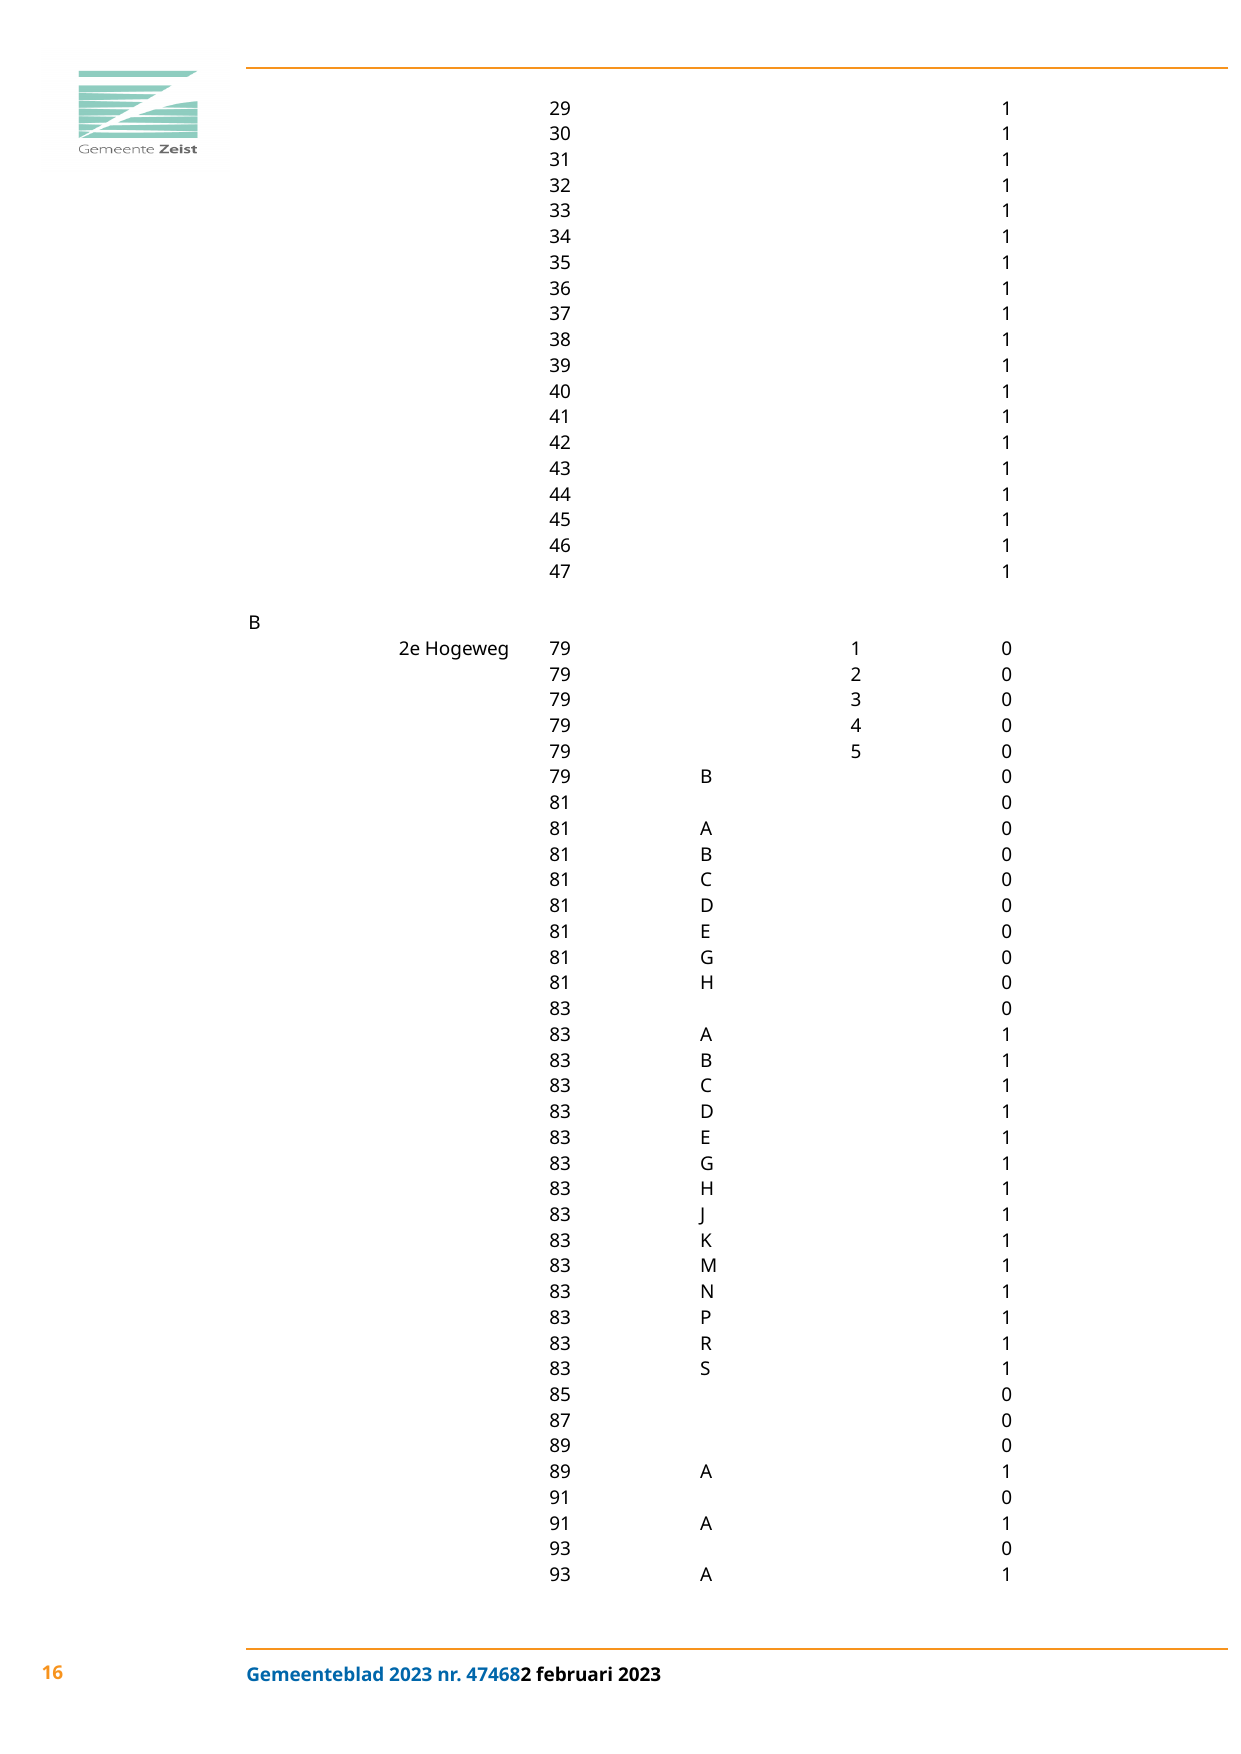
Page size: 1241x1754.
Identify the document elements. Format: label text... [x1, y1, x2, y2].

table_cell [700, 790, 850, 815]
table_cell [700, 532, 850, 558]
table_cell [399, 867, 549, 892]
table_cell [399, 1459, 549, 1484]
table_cell 1 [1001, 1356, 1152, 1381]
table_cell 1 [1001, 326, 1152, 352]
table_cell 83 [549, 1150, 700, 1175]
table_cell 1 [1001, 404, 1152, 429]
table_cell 40 [549, 378, 700, 403]
table_cell 1 [1001, 1278, 1152, 1304]
table_cell [399, 558, 549, 584]
table_cell 1 [1001, 95, 1152, 121]
table_cell [399, 1484, 549, 1510]
table_cell 83 [549, 1253, 700, 1278]
table_cell 45 [549, 506, 700, 532]
table_cell [248, 455, 398, 481]
table_cell [850, 867, 1001, 892]
table_cell [700, 455, 850, 481]
table_cell [399, 352, 549, 378]
table_cell [248, 326, 398, 352]
table_cell 79 [549, 687, 700, 712]
table_cell [248, 1561, 398, 1587]
table_cell 81 [549, 918, 700, 944]
table_cell [248, 790, 398, 815]
table_cell 5 [850, 738, 1001, 764]
table_cell [700, 224, 850, 249]
table_cell [850, 558, 1001, 584]
table_cell A [700, 1459, 850, 1484]
table_cell [850, 1407, 1001, 1433]
table_cell 83 [549, 1021, 700, 1047]
table_cell 1 [1001, 1227, 1152, 1253]
table_cell 0 [1001, 1433, 1152, 1458]
table_cell [850, 352, 1001, 378]
table_cell 0 [1001, 1536, 1152, 1561]
table_cell [399, 1561, 549, 1587]
table_cell [700, 326, 850, 352]
table_cell [850, 790, 1001, 815]
table_cell 46 [549, 532, 700, 558]
table_cell [399, 970, 549, 995]
table_cell 0 [1001, 944, 1152, 969]
table_cell C [700, 1073, 850, 1098]
table_cell [850, 121, 1001, 146]
table_cell 87 [549, 1407, 700, 1433]
table_cell 0 [1001, 1381, 1152, 1407]
table_cell [850, 506, 1001, 532]
table_cell [248, 1278, 398, 1304]
table_cell 81 [549, 944, 700, 969]
table_cell 83 [549, 995, 700, 1021]
table_cell 0 [1001, 918, 1152, 944]
table_cell [248, 1433, 398, 1458]
table_cell [549, 609, 700, 635]
table_cell [399, 764, 549, 789]
table_cell 0 [1001, 867, 1152, 892]
table_cell [248, 764, 398, 789]
table_cell [399, 918, 549, 944]
table_cell 81 [549, 815, 700, 841]
table_cell G [700, 1150, 850, 1175]
table_cell [399, 506, 549, 532]
table_cell 0 [1001, 764, 1152, 789]
table_cell [248, 1459, 398, 1484]
table_cell [850, 1330, 1001, 1356]
table_cell [399, 687, 549, 712]
table_cell [399, 429, 549, 455]
table_cell B [700, 1047, 850, 1072]
table_cell [399, 301, 549, 326]
table_cell 1 [1001, 121, 1152, 146]
table_cell [248, 1356, 398, 1381]
table_cell [700, 609, 850, 635]
table_cell [850, 481, 1001, 506]
table_cell [248, 815, 398, 841]
table_cell [399, 1536, 549, 1561]
table_cell [850, 1459, 1001, 1484]
table_cell 1 [1001, 1124, 1152, 1150]
table_cell [850, 1073, 1001, 1098]
table_cell [850, 1561, 1001, 1587]
table_cell D [700, 893, 850, 918]
table_cell 0 [1001, 790, 1152, 815]
table_cell J [700, 1201, 850, 1227]
table_cell [399, 1381, 549, 1407]
table_cell [850, 815, 1001, 841]
table_cell 1 [1001, 1175, 1152, 1201]
table_cell [399, 249, 549, 275]
table_cell 38 [549, 326, 700, 352]
table_cell 79 [549, 635, 700, 661]
table_cell [850, 378, 1001, 403]
table_cell [850, 455, 1001, 481]
table_cell K [700, 1227, 850, 1253]
table_cell 1 [1001, 532, 1152, 558]
table_cell [248, 146, 398, 172]
table_cell 81 [549, 867, 700, 892]
table_cell 1 [1001, 1304, 1152, 1330]
table_cell [248, 275, 398, 301]
table_cell [700, 404, 850, 429]
table_cell [248, 635, 398, 661]
table_cell 0 [1001, 1484, 1152, 1510]
table_cell [248, 1330, 398, 1356]
table_cell 42 [549, 429, 700, 455]
table_cell [700, 558, 850, 584]
table_cell [248, 1227, 398, 1253]
table_cell [700, 635, 850, 661]
picture [41, 47, 231, 172]
table_cell [850, 1278, 1001, 1304]
table_cell [248, 1304, 398, 1330]
table_cell [399, 1150, 549, 1175]
table_cell 1 [1001, 1459, 1152, 1484]
table_cell [248, 224, 398, 249]
table_cell [1001, 609, 1152, 635]
table_cell N [700, 1278, 850, 1304]
table_cell [399, 995, 549, 1021]
table_cell [850, 404, 1001, 429]
table_cell [850, 1381, 1001, 1407]
table_cell [850, 172, 1001, 198]
table_cell 0 [1001, 635, 1152, 661]
table_cell [248, 1510, 398, 1536]
table_cell 83 [549, 1047, 700, 1072]
table_cell S [700, 1356, 850, 1381]
table_cell [399, 275, 549, 301]
table_cell 79 [549, 738, 700, 764]
table_cell [850, 1098, 1001, 1124]
table_cell G [700, 944, 850, 969]
table_cell A [700, 1561, 850, 1587]
table_cell [399, 738, 549, 764]
table_cell 1 [1001, 146, 1152, 172]
table_cell [399, 326, 549, 352]
table_cell 0 [1001, 893, 1152, 918]
table_cell [399, 815, 549, 841]
table_cell [399, 172, 549, 198]
table_cell 83 [549, 1304, 700, 1330]
table_cell [399, 1124, 549, 1150]
table_cell 1 [1001, 249, 1152, 275]
table_cell [549, 584, 700, 609]
table_cell 81 [549, 893, 700, 918]
table_cell A [700, 1021, 850, 1047]
table_cell 36 [549, 275, 700, 301]
table_cell [248, 584, 398, 609]
table_cell 1 [1001, 1510, 1152, 1536]
table_cell [850, 1536, 1001, 1561]
table_cell 32 [549, 172, 700, 198]
table_cell [850, 944, 1001, 969]
table_cell [850, 1124, 1001, 1150]
table_cell [248, 558, 398, 584]
table_cell [700, 198, 850, 223]
table_cell 34 [549, 224, 700, 249]
table_cell 83 [549, 1073, 700, 1098]
table_cell 1 [1001, 301, 1152, 326]
table_cell [700, 352, 850, 378]
table_cell [248, 687, 398, 712]
table_cell 1 [1001, 198, 1152, 223]
table_cell [700, 712, 850, 738]
table_cell 1 [1001, 1098, 1152, 1124]
table_cell [399, 481, 549, 506]
table_cell [700, 506, 850, 532]
table_cell [399, 455, 549, 481]
table_cell [850, 970, 1001, 995]
table_cell [850, 1021, 1001, 1047]
table_cell [399, 121, 549, 146]
table_cell 47 [549, 558, 700, 584]
table_cell D [700, 1098, 850, 1124]
table_cell [850, 893, 1001, 918]
table_cell B [700, 841, 850, 867]
table_cell [700, 1484, 850, 1510]
table_cell 0 [1001, 661, 1152, 687]
table_cell 0 [1001, 687, 1152, 712]
table_cell [399, 944, 549, 969]
table_cell 1 [1001, 1561, 1152, 1587]
table_cell [399, 1356, 549, 1381]
table_cell [850, 841, 1001, 867]
table_cell 0 [1001, 815, 1152, 841]
table_cell 0 [1001, 841, 1152, 867]
table_cell 1 [850, 635, 1001, 661]
table_cell [399, 1021, 549, 1047]
table_cell [850, 224, 1001, 249]
table_cell [850, 1510, 1001, 1536]
table_cell 1 [1001, 481, 1152, 506]
table_cell E [700, 918, 850, 944]
table_cell [248, 995, 398, 1021]
table_cell A [700, 815, 850, 841]
table_cell [248, 404, 398, 429]
table_cell [850, 1150, 1001, 1175]
table_cell 91 [549, 1510, 700, 1536]
table_cell [700, 249, 850, 275]
table_cell 1 [1001, 1021, 1152, 1047]
table_cell [248, 893, 398, 918]
table_cell [248, 1381, 398, 1407]
table_cell 83 [549, 1356, 700, 1381]
table_cell [248, 172, 398, 198]
table_cell [850, 918, 1001, 944]
table_cell [850, 429, 1001, 455]
table_cell [700, 1381, 850, 1407]
table_cell 83 [549, 1330, 700, 1356]
table_cell [700, 1433, 850, 1458]
table_cell [399, 1175, 549, 1201]
table_cell [850, 1433, 1001, 1458]
table_cell [399, 841, 549, 867]
table_cell [399, 790, 549, 815]
table_cell [399, 1407, 549, 1433]
table_cell [850, 764, 1001, 789]
table_cell [700, 146, 850, 172]
table_cell 93 [549, 1561, 700, 1587]
table_cell [850, 995, 1001, 1021]
table_cell R [700, 1330, 850, 1356]
table_cell [399, 404, 549, 429]
table_cell P [700, 1304, 850, 1330]
table_cell [700, 584, 850, 609]
table_cell [850, 584, 1001, 609]
table_cell [850, 198, 1001, 223]
table_cell [700, 121, 850, 146]
table_cell 37 [549, 301, 700, 326]
table_cell [700, 687, 850, 712]
table_cell [700, 275, 850, 301]
table_cell [700, 172, 850, 198]
table_cell [700, 378, 850, 403]
table_cell 44 [549, 481, 700, 506]
table_cell H [700, 1175, 850, 1201]
table_cell [850, 1227, 1001, 1253]
table_cell [399, 893, 549, 918]
table_cell C [700, 867, 850, 892]
table_cell [248, 506, 398, 532]
table_cell 2 [850, 661, 1001, 687]
table_cell [850, 326, 1001, 352]
table_cell 1 [1001, 275, 1152, 301]
table_cell 81 [549, 790, 700, 815]
table_cell [850, 146, 1001, 172]
table_cell [248, 429, 398, 455]
table_cell [399, 224, 549, 249]
table_cell [248, 738, 398, 764]
table_cell [850, 1356, 1001, 1381]
table_cell [1001, 584, 1152, 609]
table_cell [399, 198, 549, 223]
table_cell 81 [549, 841, 700, 867]
table_cell 1 [1001, 506, 1152, 532]
table_cell [248, 867, 398, 892]
table_cell [850, 1304, 1001, 1330]
table_cell [399, 584, 549, 609]
table_cell [850, 95, 1001, 121]
table_cell 39 [549, 352, 700, 378]
table_cell 79 [549, 712, 700, 738]
table_cell [399, 1330, 549, 1356]
table_cell [248, 661, 398, 687]
table_cell [850, 1201, 1001, 1227]
table_cell [399, 1201, 549, 1227]
table_cell [248, 378, 398, 403]
table_cell [700, 95, 850, 121]
table_cell [399, 609, 549, 635]
table_cell [248, 249, 398, 275]
table_cell 83 [549, 1227, 700, 1253]
table_cell 1 [1001, 1330, 1152, 1356]
table_cell [399, 1047, 549, 1072]
table_cell [248, 1098, 398, 1124]
table_cell [700, 1536, 850, 1561]
table_cell [399, 661, 549, 687]
table_cell [248, 970, 398, 995]
table_cell [248, 712, 398, 738]
table_cell [248, 1073, 398, 1098]
table_cell [399, 1073, 549, 1098]
table_cell [248, 198, 398, 223]
table_cell 29 [549, 95, 700, 121]
table_cell [248, 944, 398, 969]
table_cell [850, 249, 1001, 275]
table_cell [399, 712, 549, 738]
table_cell [248, 352, 398, 378]
table_cell [248, 1175, 398, 1201]
table_cell [399, 1227, 549, 1253]
table_cell [248, 1150, 398, 1175]
table_cell 4 [850, 712, 1001, 738]
table_cell 1 [1001, 224, 1152, 249]
table_cell [700, 429, 850, 455]
table_cell 83 [549, 1098, 700, 1124]
table_cell [850, 1484, 1001, 1510]
table_cell 91 [549, 1484, 700, 1510]
table_cell 0 [1001, 712, 1152, 738]
table_cell 3 [850, 687, 1001, 712]
table_cell 33 [549, 198, 700, 223]
table_cell 1 [1001, 172, 1152, 198]
table_cell [850, 275, 1001, 301]
table_cell 1 [1001, 429, 1152, 455]
table_cell 1 [1001, 1150, 1152, 1175]
table_cell [248, 532, 398, 558]
table_cell [399, 1304, 549, 1330]
table_cell 30 [549, 121, 700, 146]
table_cell [248, 1536, 398, 1561]
table_cell [399, 378, 549, 403]
table_cell B [248, 609, 398, 635]
table_cell [248, 1407, 398, 1433]
table_cell 89 [549, 1433, 700, 1458]
table_cell [850, 609, 1001, 635]
table_cell [850, 1047, 1001, 1072]
table_cell [399, 1510, 549, 1536]
table_cell [700, 738, 850, 764]
table_cell 1 [1001, 378, 1152, 403]
table_cell [248, 1047, 398, 1072]
table_cell [248, 301, 398, 326]
table_cell 1 [1001, 1047, 1152, 1072]
table_cell 89 [549, 1459, 700, 1484]
table_cell 93 [549, 1536, 700, 1561]
table_cell [850, 301, 1001, 326]
table_cell [248, 95, 398, 121]
table_cell 1 [1001, 455, 1152, 481]
table_cell [850, 1253, 1001, 1278]
table_cell [399, 146, 549, 172]
table_cell A [700, 1510, 850, 1536]
table_cell 1 [1001, 1073, 1152, 1098]
table_cell [248, 1124, 398, 1150]
table_cell 0 [1001, 738, 1152, 764]
table_cell 79 [549, 764, 700, 789]
table_cell H [700, 970, 850, 995]
table_cell [248, 481, 398, 506]
table_cell 83 [549, 1201, 700, 1227]
table_cell 43 [549, 455, 700, 481]
table_cell [399, 532, 549, 558]
table_cell 83 [549, 1124, 700, 1150]
table_cell 0 [1001, 970, 1152, 995]
table_cell [850, 532, 1001, 558]
table_cell 83 [549, 1278, 700, 1304]
table_cell 0 [1001, 995, 1152, 1021]
table_cell [248, 121, 398, 146]
table_cell 0 [1001, 1407, 1152, 1433]
table_cell 35 [549, 249, 700, 275]
table_cell 83 [549, 1175, 700, 1201]
table_cell E [700, 1124, 850, 1150]
table_cell 85 [549, 1381, 700, 1407]
table_cell M [700, 1253, 850, 1278]
table_cell [850, 1175, 1001, 1201]
table_cell [399, 1253, 549, 1278]
table_cell 1 [1001, 352, 1152, 378]
table_cell [248, 1021, 398, 1047]
table_cell B [700, 764, 850, 789]
table_cell [248, 841, 398, 867]
table_cell 31 [549, 146, 700, 172]
table_cell [700, 1407, 850, 1433]
table_cell [700, 481, 850, 506]
table_cell 2e Hogeweg [399, 635, 549, 661]
table_cell 41 [549, 404, 700, 429]
table_cell [248, 1201, 398, 1227]
table_cell [700, 661, 850, 687]
table_cell [700, 995, 850, 1021]
table_cell [700, 301, 850, 326]
table_cell [399, 1098, 549, 1124]
table_cell [399, 95, 549, 121]
table_cell 1 [1001, 1253, 1152, 1278]
table_cell [399, 1433, 549, 1458]
table_cell [248, 1253, 398, 1278]
table_cell 79 [549, 661, 700, 687]
table_cell [399, 1278, 549, 1304]
table_cell 1 [1001, 1201, 1152, 1227]
table_cell [248, 1484, 398, 1510]
table_cell [248, 918, 398, 944]
table_cell 81 [549, 970, 700, 995]
table_cell 1 [1001, 558, 1152, 584]
